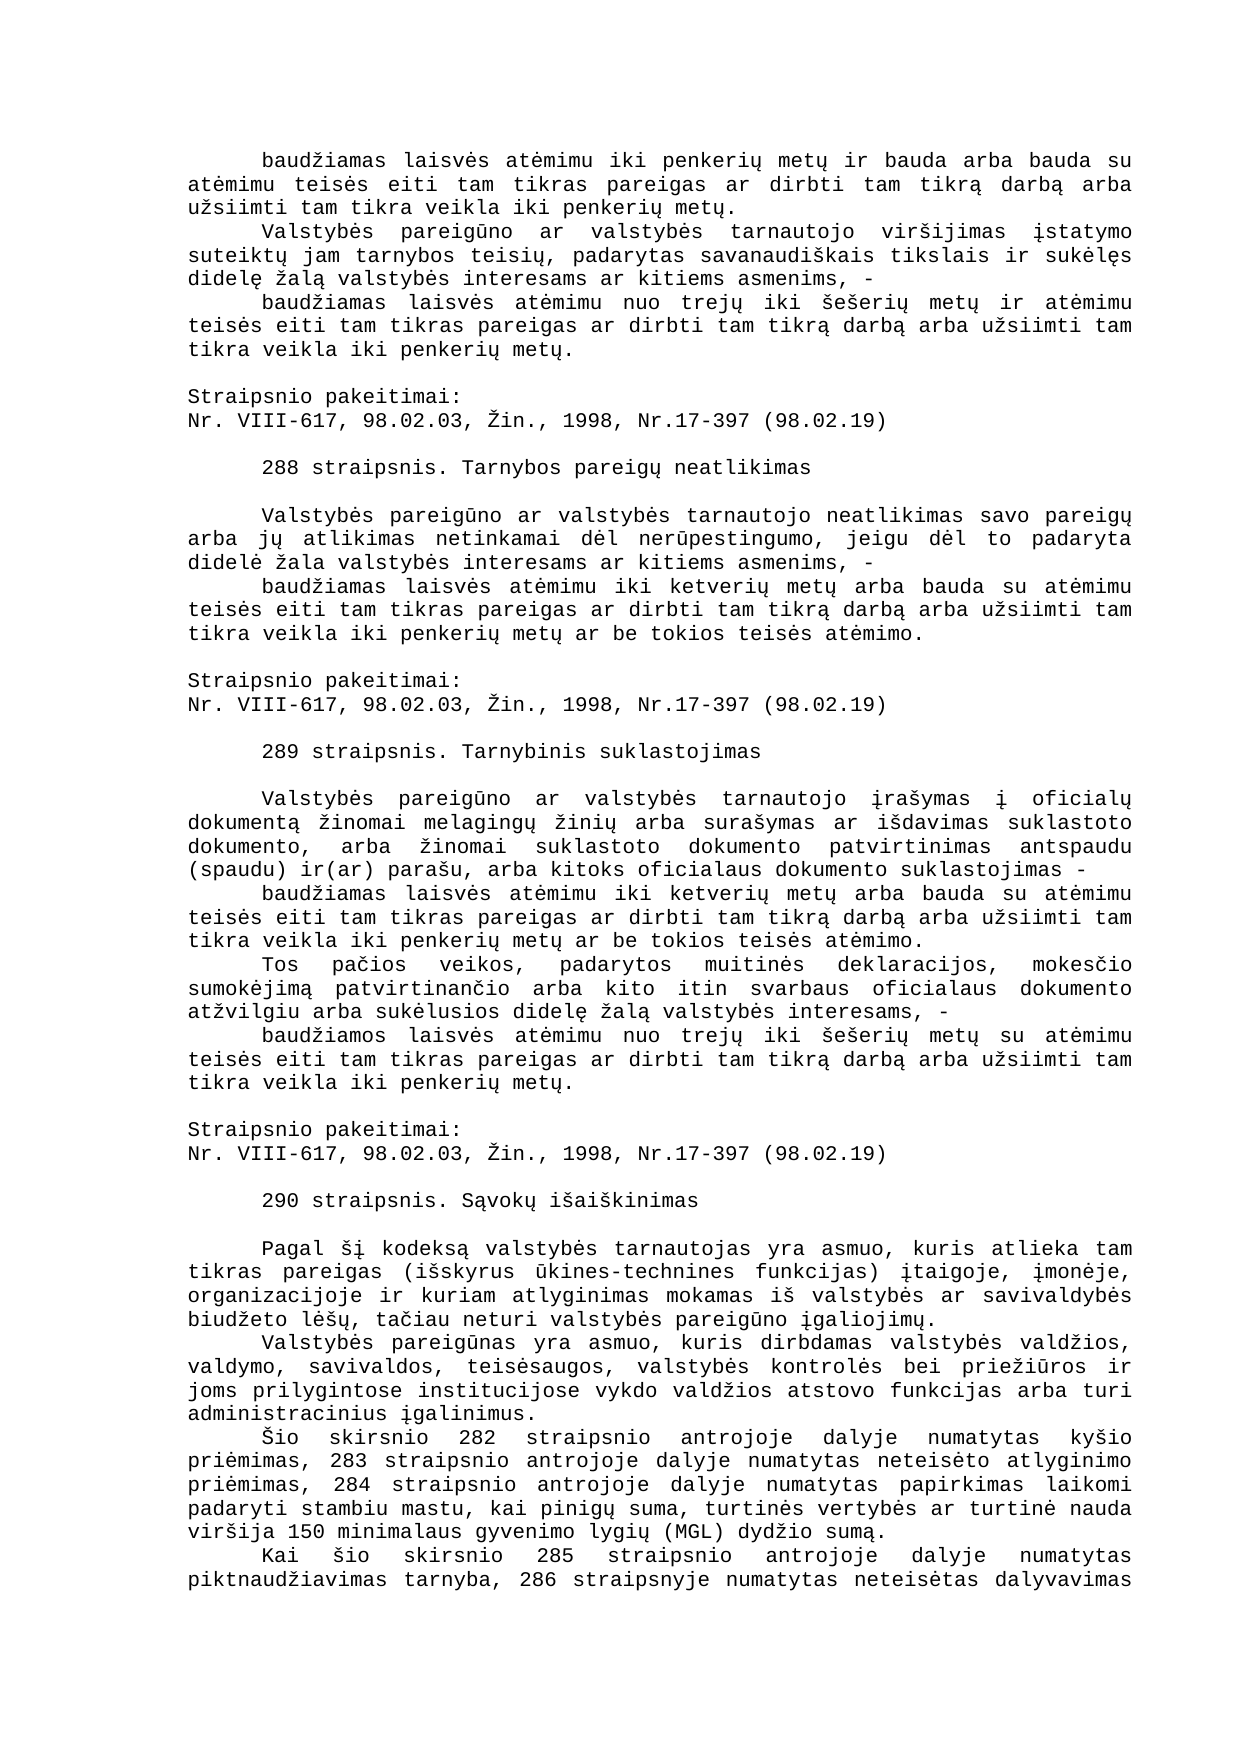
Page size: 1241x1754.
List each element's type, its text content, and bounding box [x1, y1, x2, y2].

text Nr. VIII-617, 98.02.03, Žin., 1998, Nr.17-397 (98.02.19) [187, 410, 1132, 434]
text baudžiamas laisvės atėmimu iki ketverių metų arba bauda su atėmimu teisės eiti tam tikras pareigas ar dirbti tam tikrą darbą arba užsiimti tam tikra veikla iki penkerių metų ar be tokios teisės atėmimo. [187, 576, 1132, 647]
text Nr. VIII-617, 98.02.03, Žin., 1998, Nr.17-397 (98.02.19) [187, 1143, 1132, 1167]
text Tos pačios veikos, padarytos muitinės deklaracijos, mokesčio sumokėjimą patvirtinančio arba kito itin svarbaus oficialaus dokumento atžvilgiu arba sukėlusios didelę žalą valstybės interesams, - [187, 954, 1132, 1025]
text 290 straipsnis. Sąvokų išaiškinimas [206, 1190, 1132, 1214]
text Straipsnio pakeitimai: [187, 670, 1132, 694]
text Kai šio skirsnio 285 straipsnio antrojoje dalyje numatytas piktnaudžiavimas tarnyba, 286 straipsnyje numatytas neteisėtas dalyvavimas [187, 1545, 1132, 1592]
text 288 straipsnis. Tarnybos pareigų neatlikimas [207, 457, 1132, 481]
text Nr. VIII-617, 98.02.03, Žin., 1998, Nr.17-397 (98.02.19) [187, 694, 1132, 717]
text Šio skirsnio 282 straipsnio antrojoje dalyje numatytas kyšio priėmimas, 283 straipsnio antrojoje dalyje numatytas neteisėto atlyginimo priėmimas, 284 straipsnio antrojoje dalyje numatytas papirkimas laikomi padaryti stambiu mastu, kai pinigų suma, turtinės vertybės ar turtinė nauda viršija 150 minimalaus gyvenimo lygių (MGL) dydžio sumą. [187, 1427, 1132, 1545]
text Straipsnio pakeitimai: [187, 1119, 1132, 1143]
text baudžiamas laisvės atėmimu iki penkerių metų ir bauda arba bauda su atėmimu teisės eiti tam tikras pareigas ar dirbti tam tikrą darbą arba užsiimti tam tikra veikla iki penkerių metų. [187, 150, 1132, 221]
text Valstybės pareigūnas yra asmuo, kuris dirbdamas valstybės valdžios, valdymo, savivaldos, teisėsaugos, valstybės kontrolės bei priežiūros ir joms prilygintose institucijose vykdo valdžios atstovo funkcijas arba turi administracinius įgalinimus. [187, 1332, 1132, 1427]
text Valstybės pareigūno ar valstybės tarnautojo viršijimas įstatymo suteiktų jam tarnybos teisių, padarytas savanaudiškais tikslais ir sukėlęs didelę žalą valstybės interesams ar kitiems asmenims, - [187, 221, 1132, 292]
text Pagal šį kodeksą valstybės tarnautojas yra asmuo, kuris atlieka tam tikras pareigas (išskyrus ūkines-technines funkcijas) įtaigoje, įmonėje, organizacijoje ir kuriam atlyginimas mokamas iš valstybės ar savivaldybės biudžeto lėšų, tačiau neturi valstybės pareigūno įgaliojimų. [187, 1238, 1132, 1332]
text baudžiamas laisvės atėmimu iki ketverių metų arba bauda su atėmimu teisės eiti tam tikras pareigas ar dirbti tam tikrą darbą arba užsiimti tam tikra veikla iki penkerių metų ar be tokios teisės atėmimo. [187, 883, 1132, 954]
text Straipsnio pakeitimai: [187, 386, 1132, 410]
text 289 straipsnis. Tarnybinis suklastojimas [207, 741, 1132, 765]
text baudžiamos laisvės atėmimu nuo trejų iki šešerių metų su atėmimu teisės eiti tam tikras pareigas ar dirbti tam tikrą darbą arba užsiimti tam tikra veikla iki penkerių metų. [187, 1025, 1132, 1096]
text Valstybės pareigūno ar valstybės tarnautojo įrašymas į oficialų dokumentą žinomai melagingų žinių arba surašymas ar išdavimas suklastoto dokumento, arba žinomai suklastoto dokumento patvirtinimas antspaudu (spaudu) ir(ar) parašu, arba kitoks oficialaus dokumento suklastojimas - [187, 788, 1132, 883]
text baudžiamas laisvės atėmimu nuo trejų iki šešerių metų ir atėmimu teisės eiti tam tikras pareigas ar dirbti tam tikrą darbą arba užsiimti tam tikra veikla iki penkerių metų. [187, 292, 1132, 363]
text Valstybės pareigūno ar valstybės tarnautojo neatlikimas savo pareigų arba jų atlikimas netinkamai dėl nerūpestingumo, jeigu dėl to padaryta didelė žala valstybės interesams ar kitiems asmenims, - [187, 505, 1132, 576]
